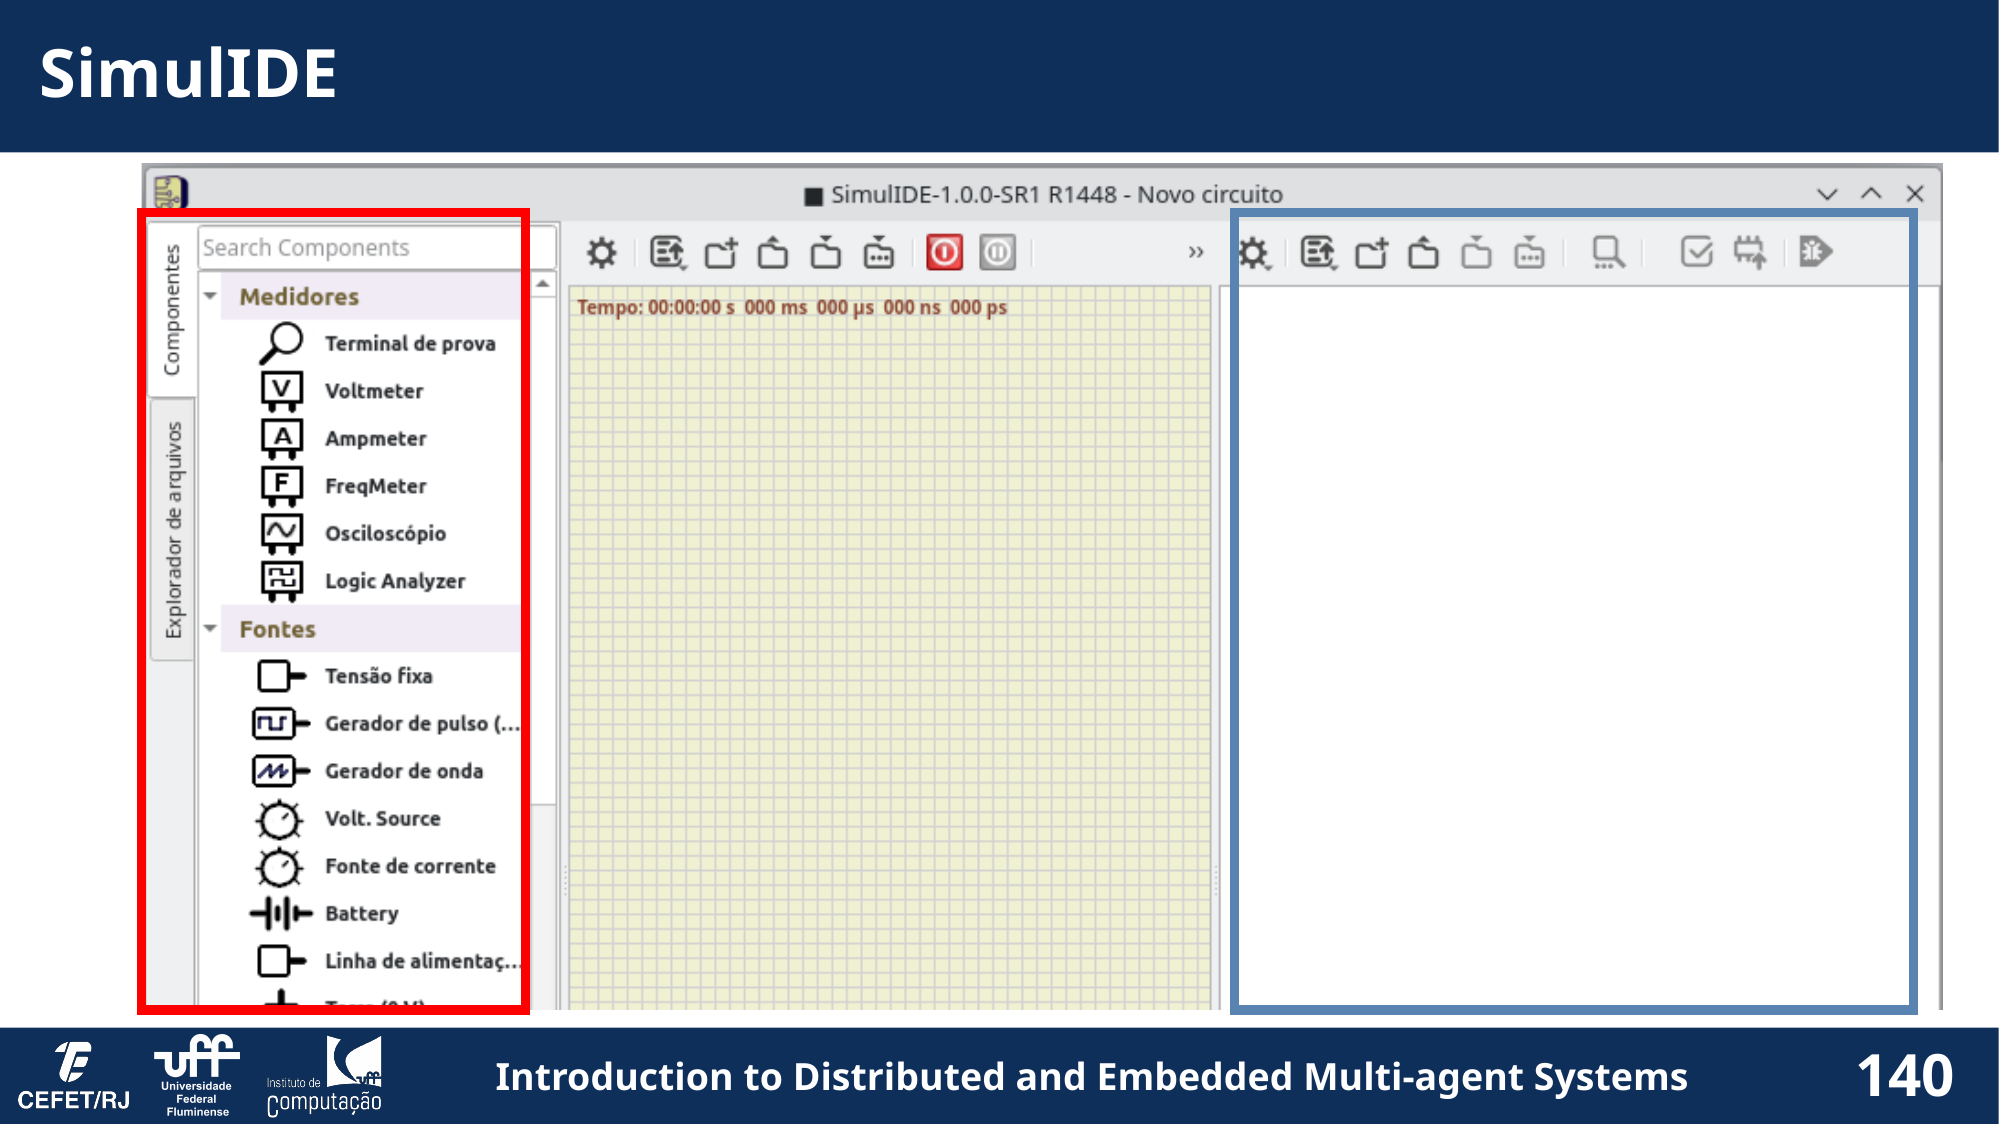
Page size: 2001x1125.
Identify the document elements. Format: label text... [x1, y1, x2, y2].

picture [1239, 217, 1909, 1005]
picture [18, 1021, 129, 1125]
picture [141, 163, 1943, 1010]
text_box SimulIDE [25, 23, 1998, 116]
picture [146, 217, 521, 1005]
picture [265, 1033, 383, 1118]
picture [153, 1033, 241, 1121]
